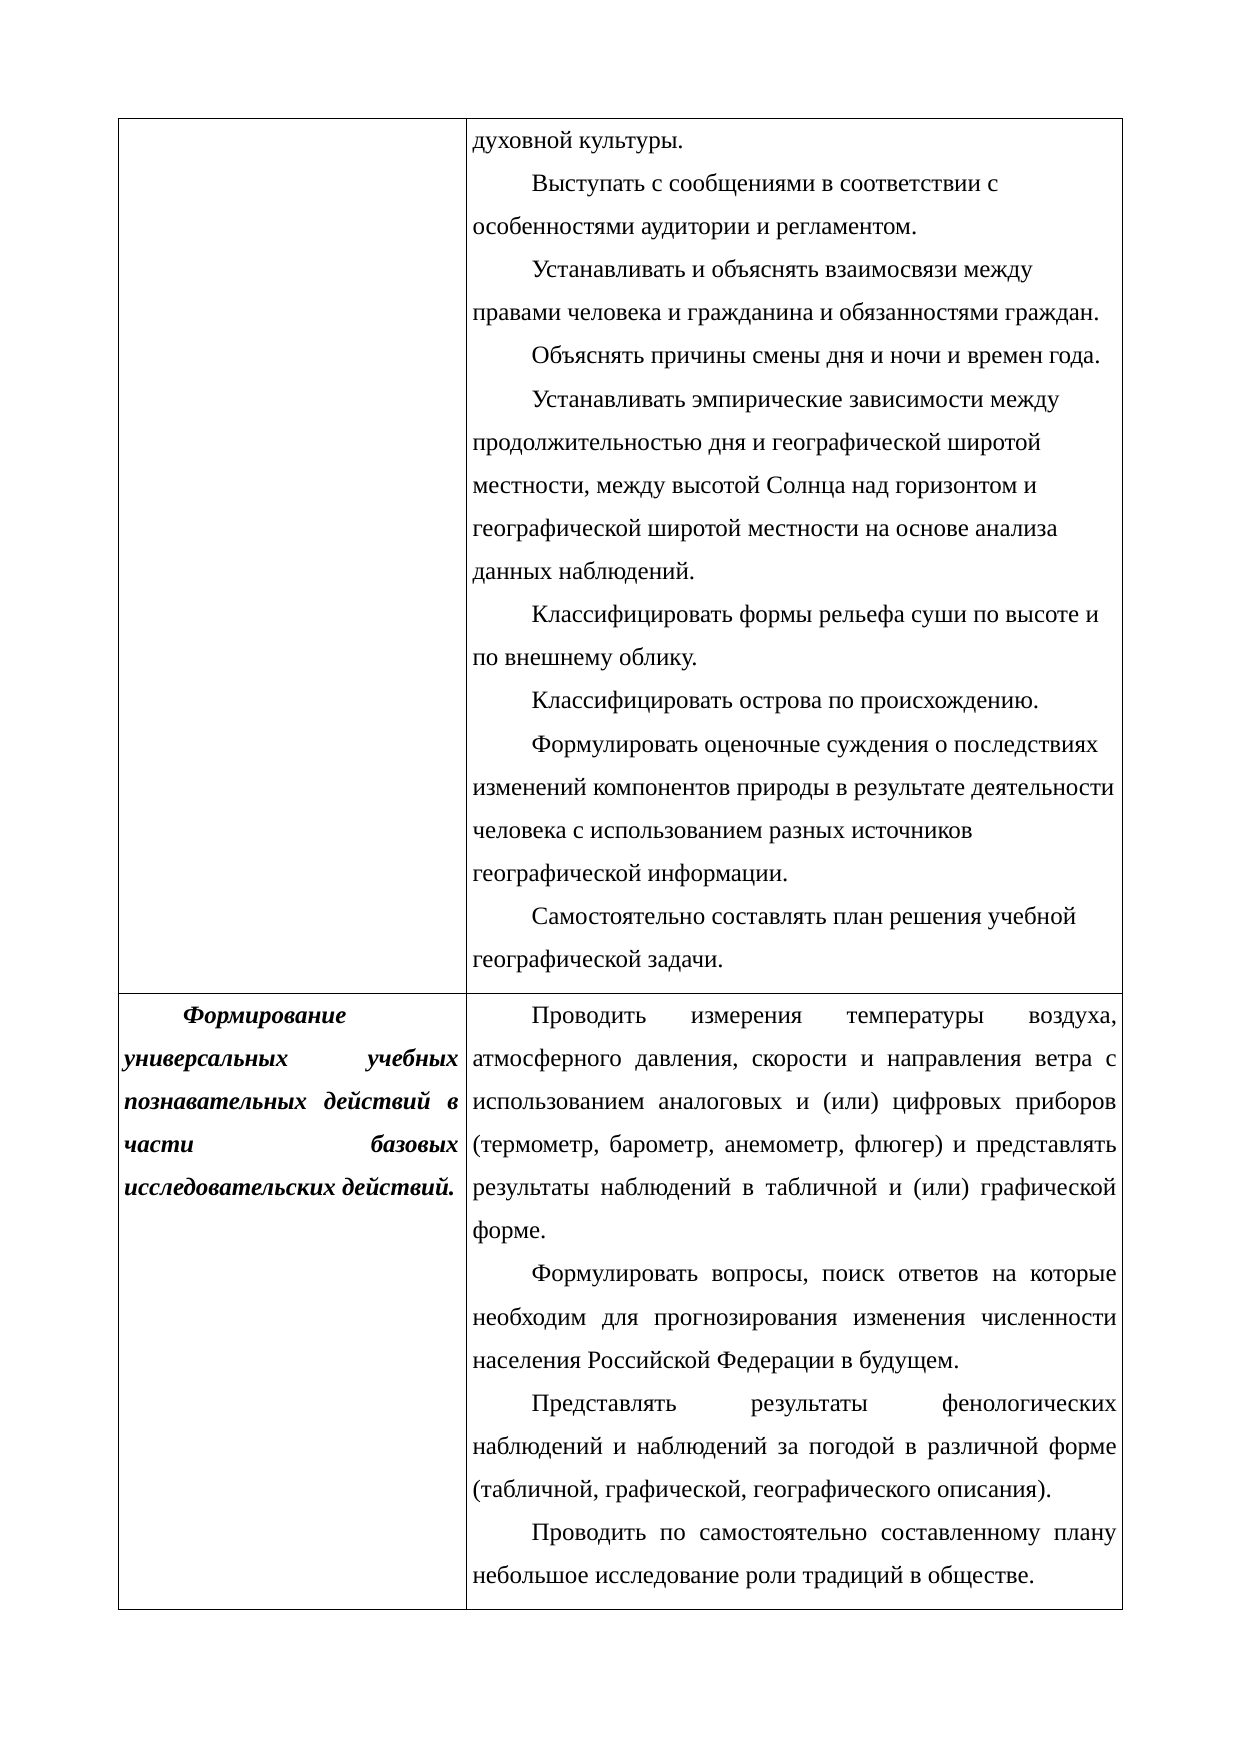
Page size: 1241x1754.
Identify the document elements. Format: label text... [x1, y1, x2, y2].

table_cell Формирование универсальных учебных познавательных действий в части базовых исследовательских действий. [119, 994, 466, 1609]
table_header [119, 119, 466, 993]
table_header духовной культуры. Выступать с сообщениями в соответствии с особенностями аудитории и регламентом. Устанавливать и объяснять взаимосвязи между правами человека и гражданина и обязанностями граждан. Объяснять причины смены дня и ночи и времен года. Устанавливать эмпирические зависимости между продолжительностью дня и географической широтой местности, между высотой Солнца над горизонтом и географической широтой местности на основе анализа данных наблюдений. Классифицировать формы рельефа суши по высоте и по внешнему облику. Классифицировать острова по происхождению. Формулировать оценочные суждения о последствиях изменений компонентов природы в результате деятельности человека с использованием разных источников географической информации. Самостоятельно составлять план решения учебной географической задачи. [467, 119, 1122, 993]
table_cell Проводить измерения температуры воздуха, атмосферного давления, скорости и направления ветра с использованием аналоговых и (или) цифровых приборов (термометр, барометр, анемометр, флюгер) и представлять результаты наблюдений в табличной и (или) графической форме. Формулировать вопросы, поиск ответов на которые необходим для прогнозирования изменения численности населения Российской Федерации в будущем. Представлять результаты фенологических наблюдений и наблюдений за погодой в различной форме (табличной, графической, географического описания). Проводить по самостоятельно составленному плану небольшое исследование роли традиций в обществе. [467, 994, 1122, 1609]
